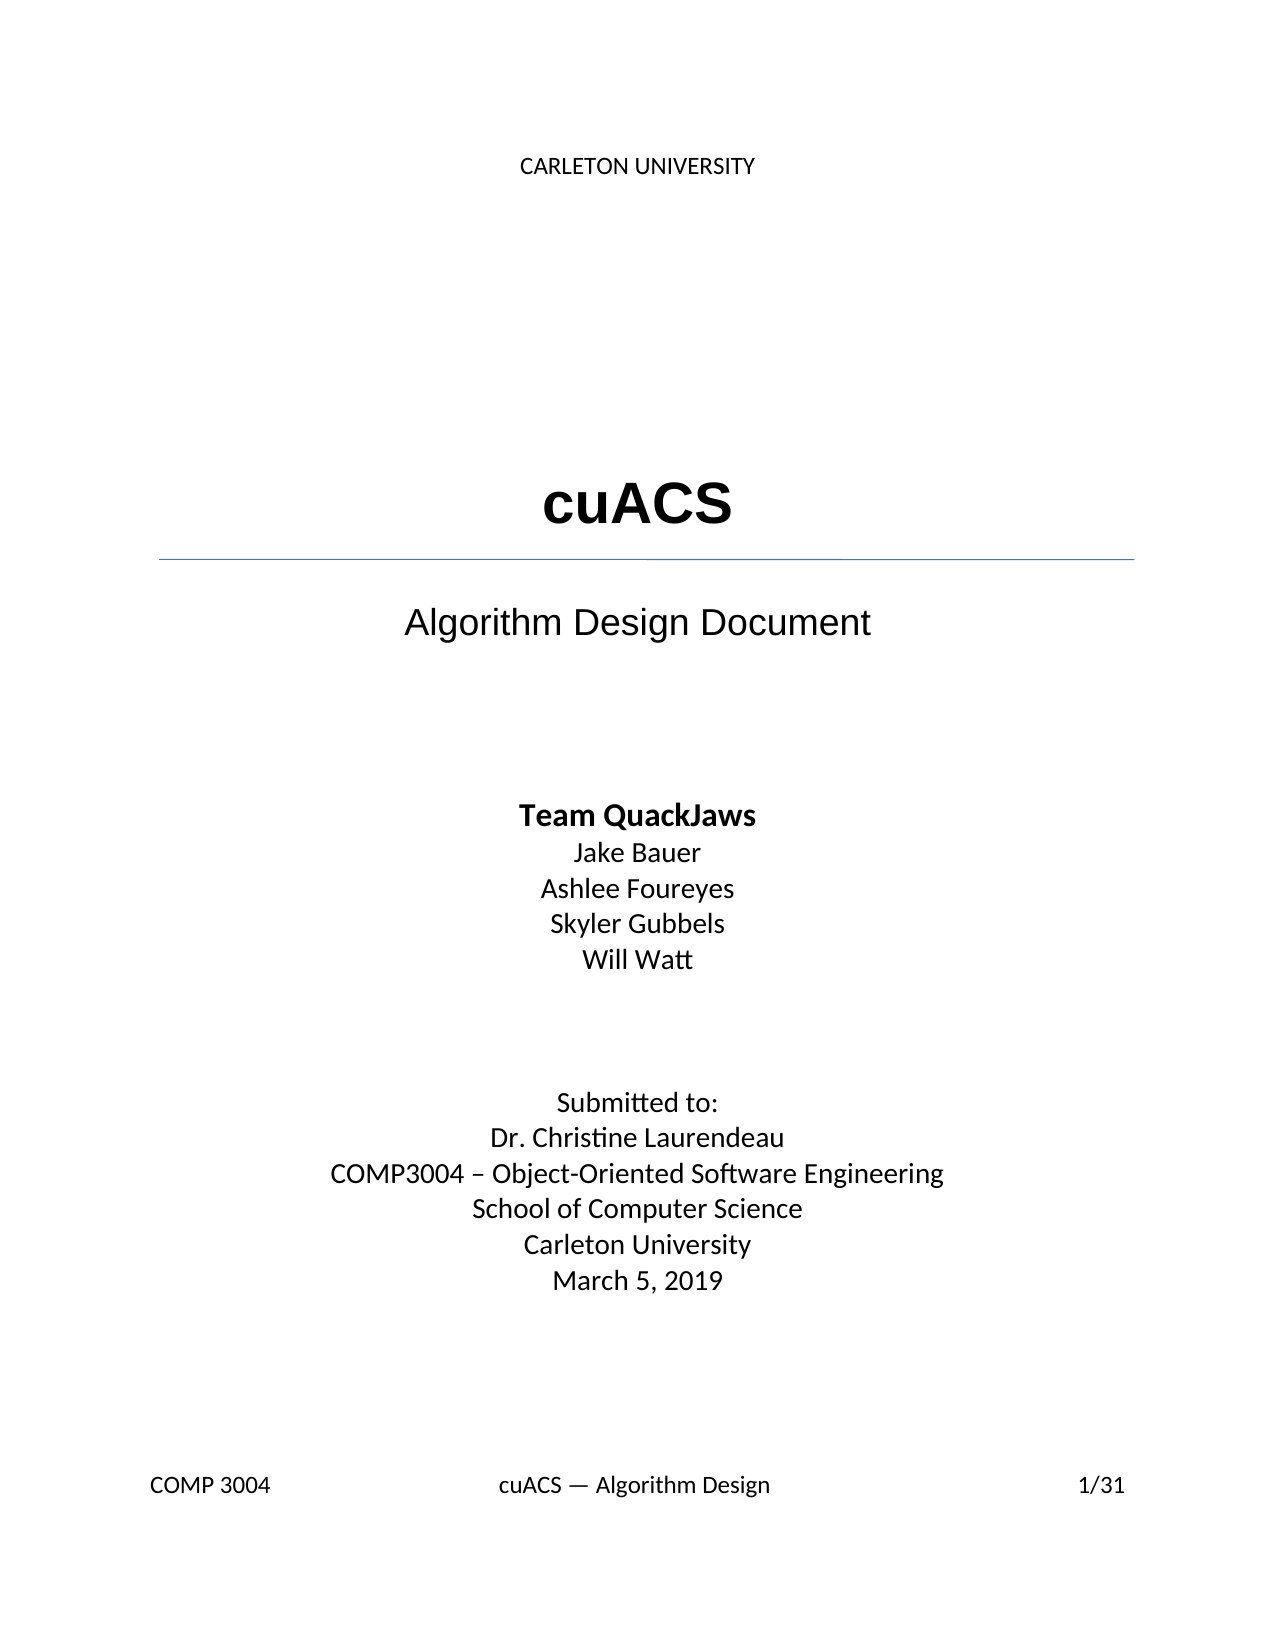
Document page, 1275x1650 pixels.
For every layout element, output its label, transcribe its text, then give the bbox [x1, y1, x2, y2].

text Submitted to: [150, 1084, 1125, 1119]
title cuACS [150, 469, 1125, 536]
text Carleton University [150, 1226, 1125, 1262]
text School of Computer Science [150, 1191, 1125, 1226]
text Ashlee Foureyes [150, 870, 1125, 906]
text Dr. Christine Laurendeau [150, 1119, 1125, 1155]
subtitle Algorithm Design Document [150, 600, 1125, 643]
text Skyler Gubbels [150, 906, 1125, 941]
text CARLETON UNIVERSITY [150, 150, 1125, 181]
text March 5, 2019 [150, 1262, 1125, 1297]
text COMP3004 – Object-Oriented Software Engineering [150, 1155, 1125, 1191]
text Will Watt [150, 941, 1125, 977]
text Jake Bauer [150, 834, 1125, 870]
text Team QuackJaws [150, 793, 1125, 834]
